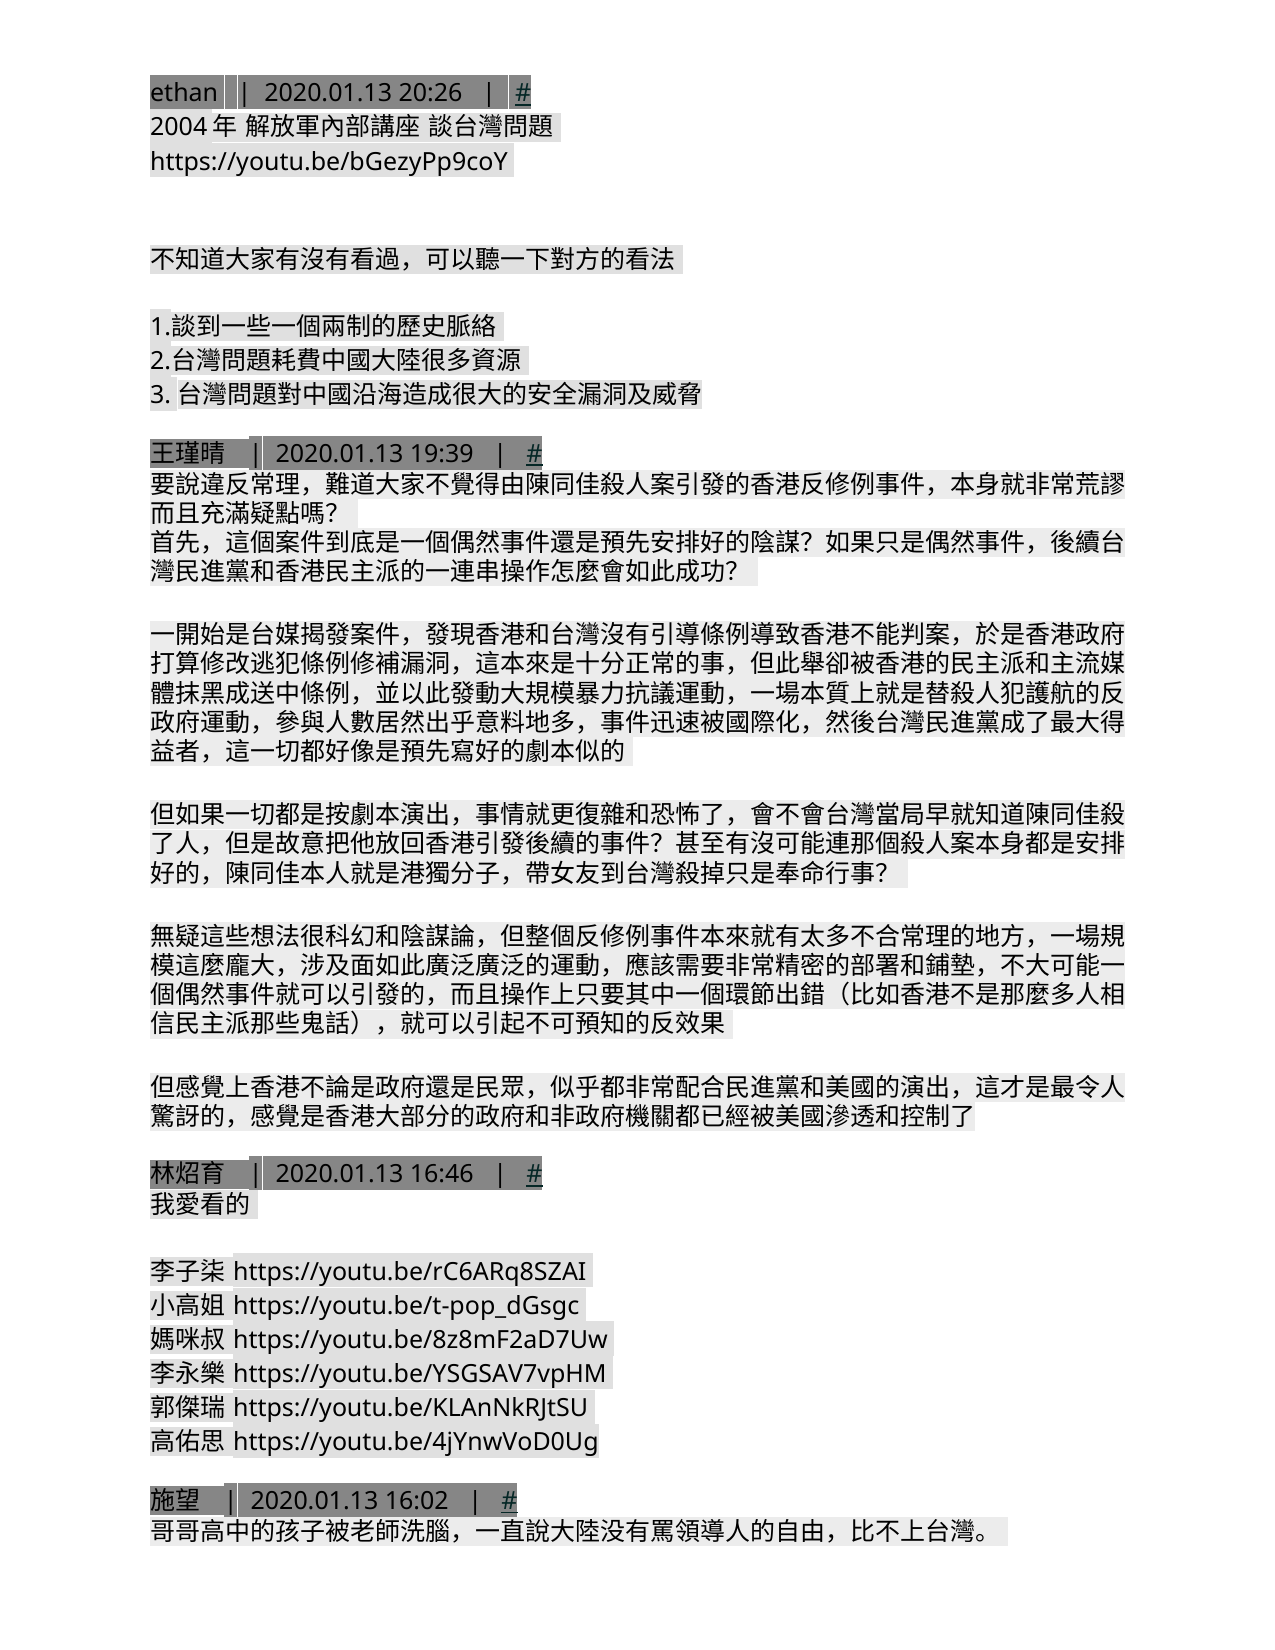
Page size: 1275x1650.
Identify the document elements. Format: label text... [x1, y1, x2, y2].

text 王瑾晴 | 2020.01.13 19:39 | # [150, 436, 1125, 470]
text ethan | 2020.01.13 20:26 | # [150, 75, 1125, 109]
text 要說違反常理，難道大家不覺得由陳同佳殺人案引發的香港反修例事件，本身就非常荒謬而且充滿疑點嗎？ 首先，這個案件到底是一個偶然事件還是預先安排好的陰謀？如果只是偶然事件，後續台灣民進黨和香港民主派的一連串操作怎麼會如此成功？ 一開始是台媒揭發案件，發現香港和台灣沒有引導條例導致香港不能判案，於是香港政府打算修改逃犯條例修補漏洞，這本來是十分正常的事，但此舉卻被香港的民主派和主流媒體抹黑成送中條例，並以此發動大規模暴力抗議運動，一場本質上就是替殺人犯護航的反政府運動，參與人數居然出乎意料地多，事件迅速被國際化，然後台灣民進黨成了最大得益者，這一切都好像是預先寫好的劇本似的 但如果一切都是按劇本演出，事情就更復雜和恐怖了，會不會台灣當局早就知道陳同佳殺了人，但是故意把他放回香港引發後續的事件？甚至有沒可能連那個殺人案本身都是安排好的，陳同佳本人就是港獨分子，帶女友到台灣殺掉只是奉命行事？ 無疑這些想法很科幻和陰謀論，但整個反修例事件本來就有太多不合常理的地方，一場規模這麼龐大，涉及面如此廣泛廣泛的運動，應該需要非常精密的部署和鋪墊，不大可能一個偶然事件就可以引發的，而且操作上只要其中一個環節出錯（比如香港不是那麼多人相信民主派那些鬼話），就可以引起不可預知的反效果 但感覺上香港不論是政府還是民眾，似乎都非常配合民進黨和美國的演出，這才是最令人驚訝的，感覺是香港大部分的政府和非政府機關都已經被美國滲透和控制了 [150, 470, 1125, 1131]
text 施望 | 2020.01.13 16:02 | # [150, 1483, 1125, 1517]
text 我愛看的 李子柒 https://youtu.be/rC6ARq8SZAI 小高姐 https://youtu.be/t-pop_dGsgc 媽咪叔 https://youtu.be/8z8mF2aD7Uw 李永樂 https://youtu.be/YSGSAV7vpHM 郭傑瑞 https://youtu.be/KLAnNkRJtSU 高佑思 https://youtu.be/4jYnwVoD0Ug [150, 1190, 1125, 1458]
text 2004年 解放軍內部講座 談台灣問題 https://youtu.be/bGezyPp9coY 不知道大家有沒有看過，可以聽一下對方的看法 1.談到一些一個兩制的歷史脈絡 2.台灣問題耗費中國大陸很多資源 3. 台灣問題對中國沿海造成很大的安全漏洞及威脅 [150, 109, 1125, 411]
text 哥哥高中的孩子被老師洗腦，一直說大陸没有罵領導人的自由，比不上台灣。 [150, 1517, 1125, 1546]
text 林炤育 | 2020.01.13 16:46 | # [150, 1156, 1125, 1190]
